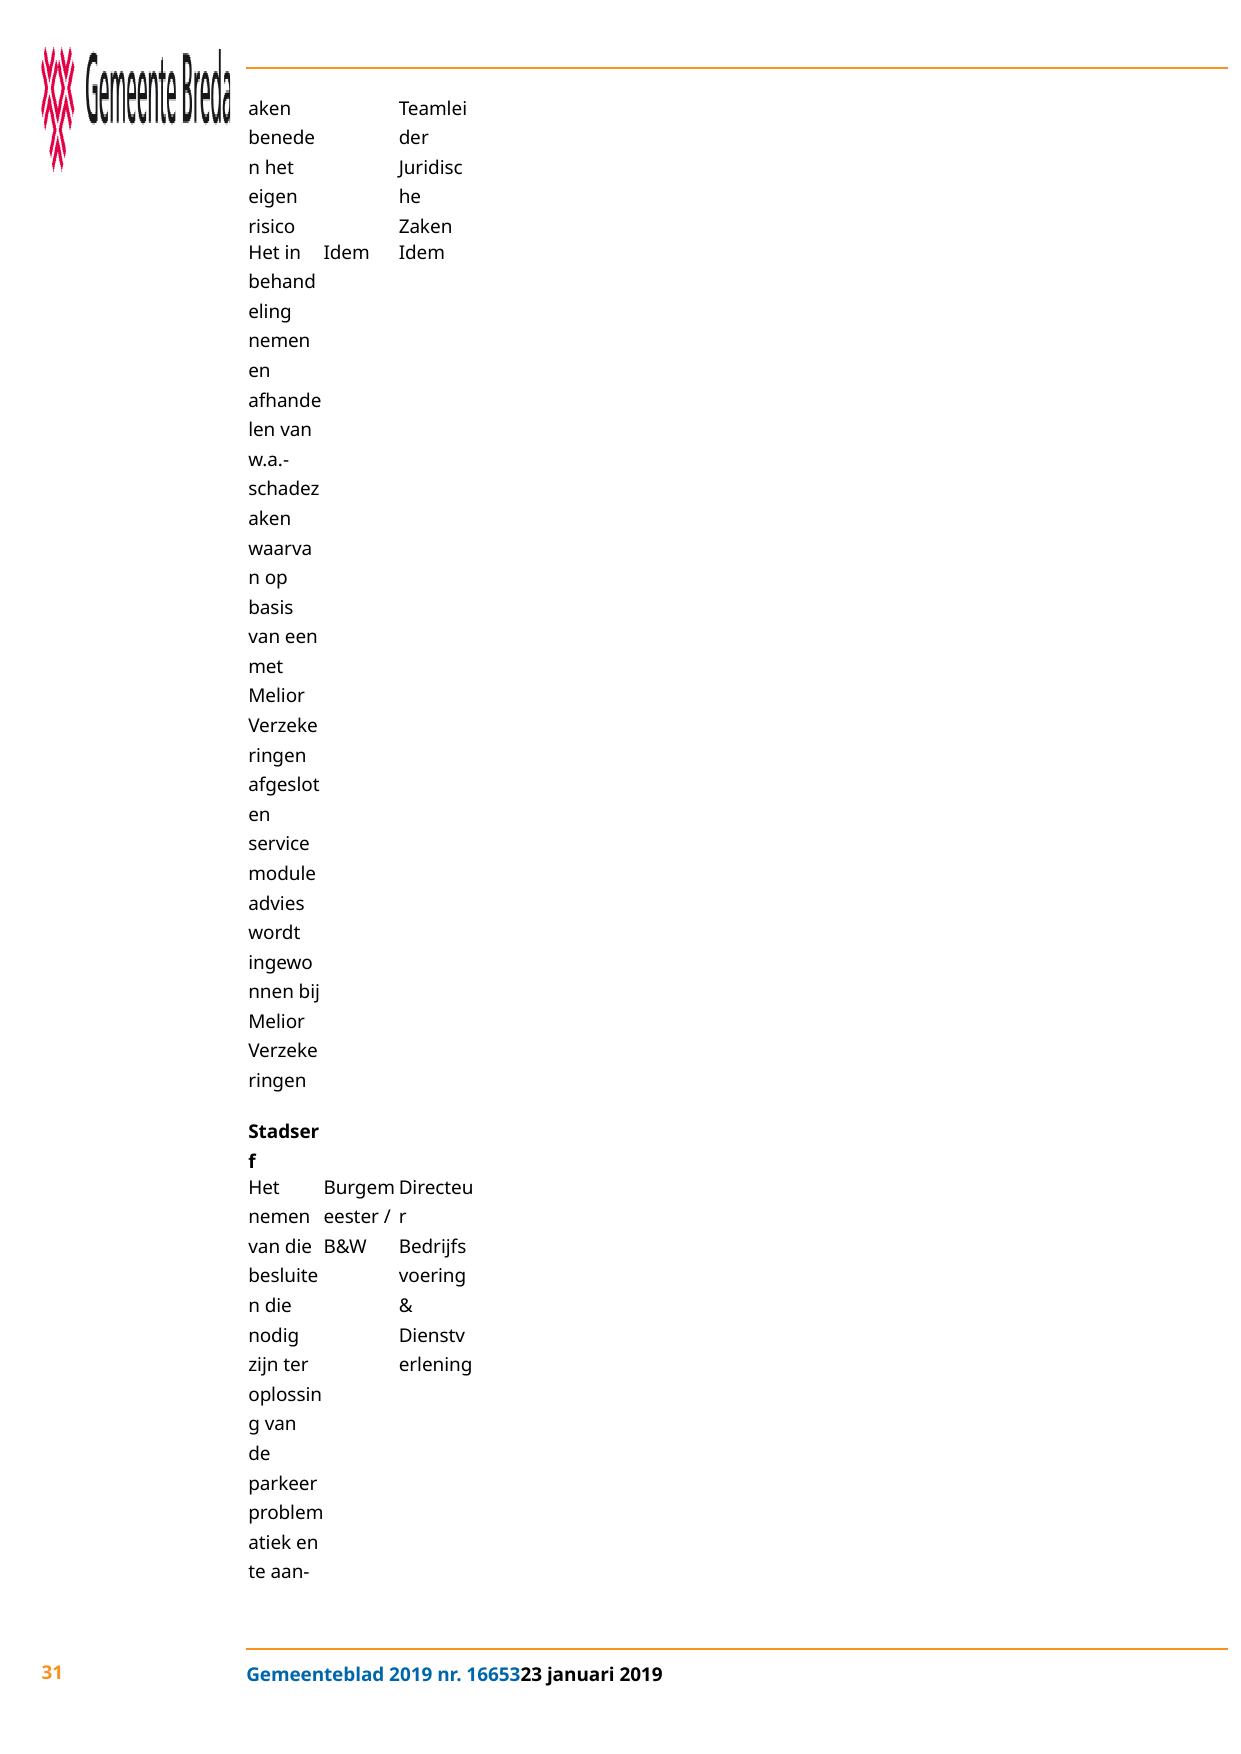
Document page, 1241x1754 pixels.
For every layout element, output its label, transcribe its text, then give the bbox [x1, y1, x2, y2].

table_cell [323, 1119, 398, 1174]
table_cell Burgemeester / B&W [323, 1174, 398, 1584]
table_cell [474, 1093, 549, 1119]
table_cell aken beneden het eigen risico [248, 95, 323, 239]
table_cell [323, 95, 398, 239]
table_cell [474, 1174, 549, 1584]
picture [41, 47, 231, 172]
table_cell [399, 1119, 474, 1174]
table_cell Directeur Bedrijfsvoering & Dienstverlening [399, 1174, 474, 1584]
table_cell Teamleider Juridische Zaken [399, 95, 474, 239]
table_cell [474, 239, 549, 1093]
table_cell [474, 95, 549, 239]
table_cell [248, 1093, 323, 1119]
table_cell [399, 1093, 474, 1119]
table_cell Idem [323, 239, 398, 1093]
table_cell [323, 1093, 398, 1119]
table_cell Het nemen van die besluiten die nodig zijn ter oplossing van de parkeerproblematiek en te aan- [248, 1174, 323, 1584]
table_cell [474, 1119, 549, 1174]
table_cell Het in behandeling nemen en afhandelen van w.a.-schadezaken waarvan op basis van een met Melior Verzekeringen afgesloten servicemodule advies wordt ingewonnen bij Melior Verzekeringen [248, 239, 323, 1093]
table_cell Stadserf [248, 1119, 323, 1174]
table_cell Idem [399, 239, 474, 1093]
